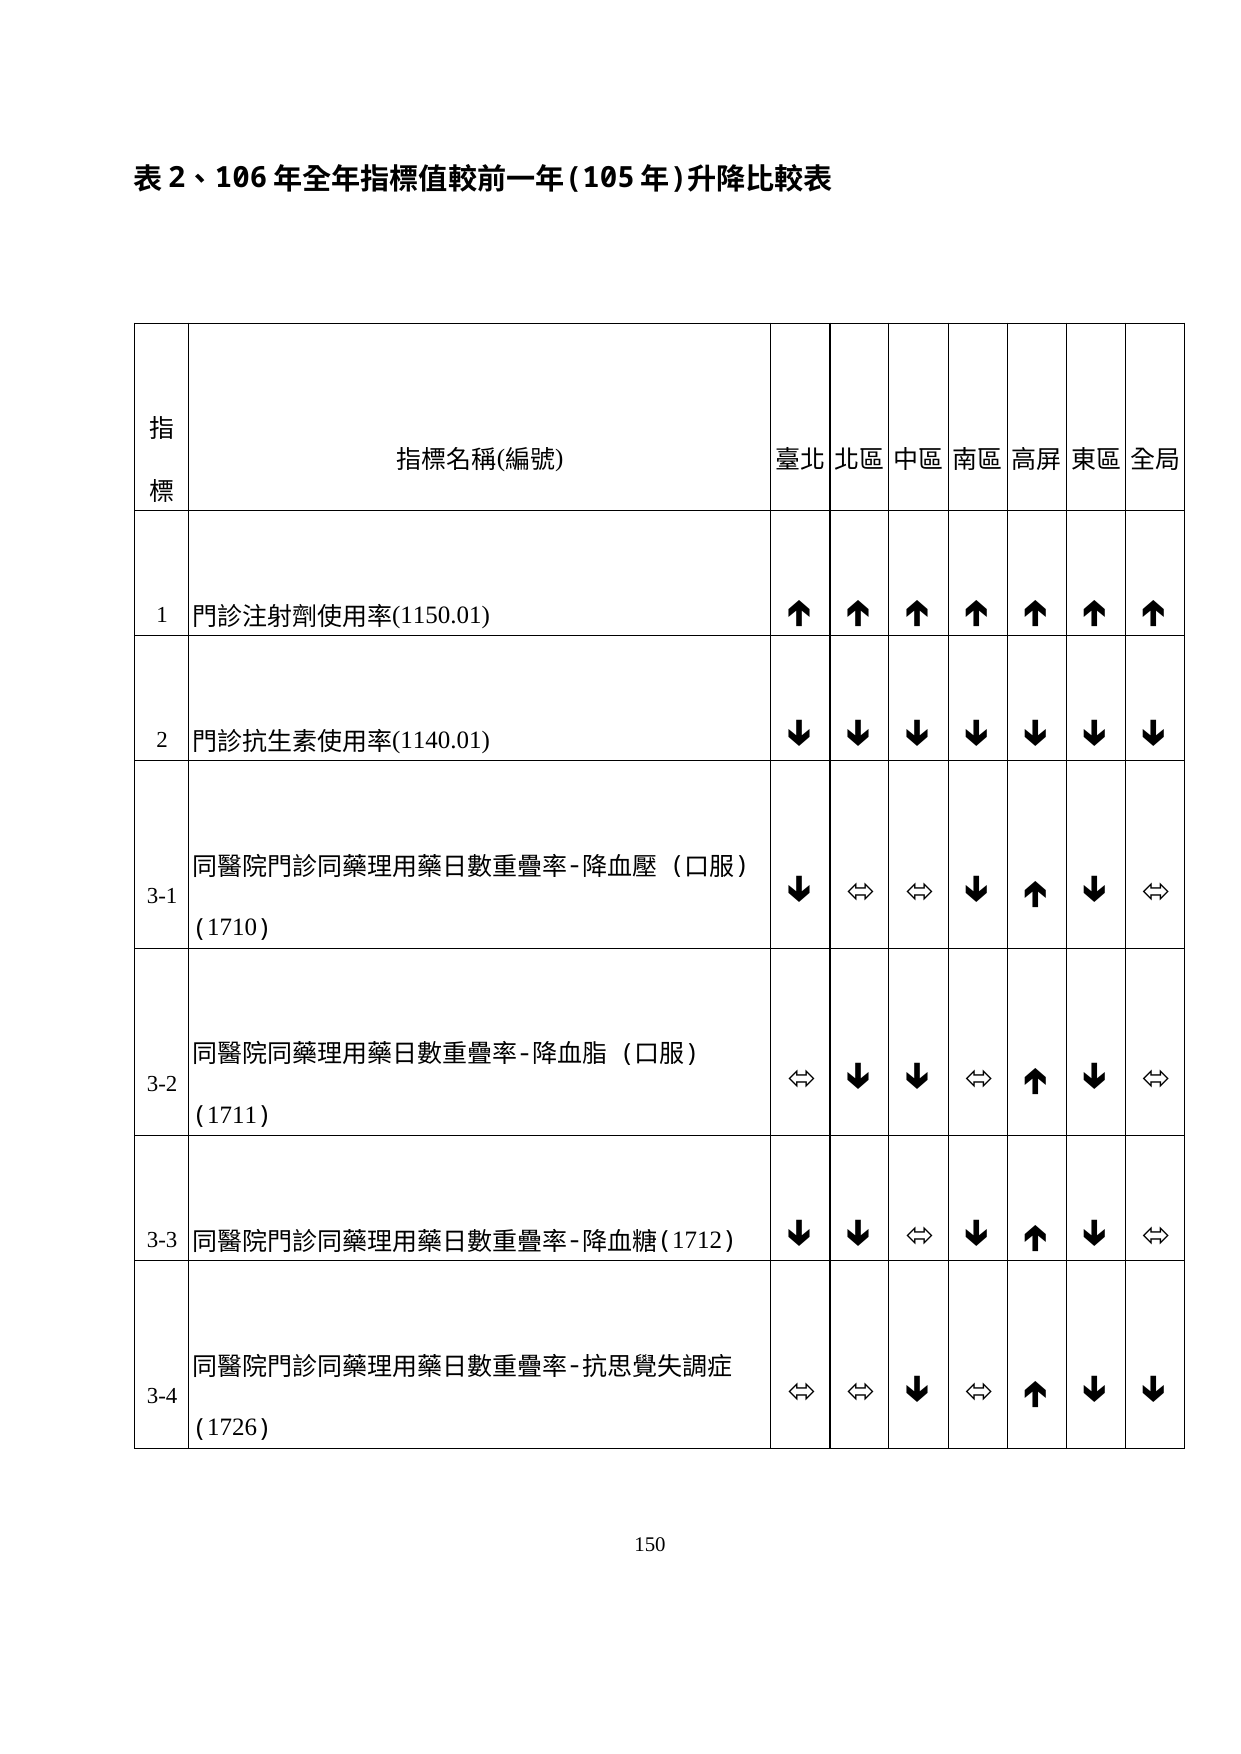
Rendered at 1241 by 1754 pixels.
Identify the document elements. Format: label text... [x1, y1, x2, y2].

table_cell  [771, 1136, 829, 1260]
table_cell  [831, 511, 888, 635]
table_cell 門診注射劑使用率(1150.01) [189, 511, 770, 635]
table_cell  [1067, 636, 1125, 760]
table_cell  [949, 761, 1007, 947]
table_cell 1 [135, 511, 188, 635]
table_cell  [1008, 1136, 1066, 1260]
table_header 高屏 [1008, 324, 1066, 510]
table_cell  [949, 636, 1007, 760]
table_cell  [889, 1261, 948, 1447]
table_cell  [771, 636, 829, 760]
table_header 指標名稱(編號) [189, 324, 770, 510]
table_cell  [831, 1136, 888, 1260]
table_cell 同醫院門診同藥理用藥日數重疊率-抗思覺失調症 (1726) [189, 1261, 770, 1447]
table_header 指標 [135, 324, 188, 510]
table_cell  [1067, 1136, 1125, 1260]
table_cell  [1067, 949, 1125, 1135]
table_header 全局 [1126, 324, 1184, 510]
table_cell  [1067, 761, 1125, 947]
table_header 臺北 [771, 324, 829, 510]
table_cell  [771, 761, 829, 947]
table_header 南區 [949, 324, 1007, 510]
table_cell  [1008, 1261, 1066, 1447]
table_cell  [771, 1261, 829, 1447]
table_cell  [1126, 636, 1184, 760]
table_cell  [889, 636, 948, 760]
table_cell 3-4 [135, 1261, 188, 1447]
table_cell  [1008, 761, 1066, 947]
table_cell  [1008, 949, 1066, 1135]
table_cell  [831, 1261, 888, 1447]
table_cell  [1126, 1261, 1184, 1447]
table_cell  [831, 636, 888, 760]
table_cell 3-2 [135, 949, 188, 1135]
table_cell  [949, 949, 1007, 1135]
table_cell  [1126, 1136, 1184, 1260]
table_cell 同醫院同藥理用藥日數重疊率-降血脂 (口服)(1711) [189, 949, 770, 1135]
table_cell  [831, 761, 888, 947]
table_cell  [889, 949, 948, 1135]
table_cell 門診抗生素使用率(1140.01) [189, 636, 770, 760]
table_cell 同醫院門診同藥理用藥日數重疊率-降血壓 (口服)(1710) [189, 761, 770, 947]
table_cell  [889, 1136, 948, 1260]
table_cell  [949, 1136, 1007, 1260]
table_cell  [889, 761, 948, 947]
table_cell  [1126, 949, 1184, 1135]
table_cell  [1067, 1261, 1125, 1447]
table_cell 同醫院門診同藥理用藥日數重疊率-降血糖(1712) [189, 1136, 770, 1260]
table_cell  [1008, 511, 1066, 635]
table_cell  [1008, 636, 1066, 760]
table_cell  [889, 511, 948, 635]
table_cell  [771, 511, 829, 635]
table_cell 3-1 [135, 761, 188, 947]
table_cell 3-3 [135, 1136, 188, 1260]
table_cell  [949, 511, 1007, 635]
table_header 北區 [831, 324, 888, 510]
table_header 中區 [889, 324, 948, 510]
table_cell  [1067, 511, 1125, 635]
table_cell  [1126, 511, 1184, 635]
table_cell  [949, 1261, 1007, 1447]
table_header 東區 [1067, 324, 1125, 510]
table_cell 2 [135, 636, 188, 760]
table_cell  [1126, 761, 1184, 947]
subtitle 表2、106年全年指標值較前一年(105年)升降比較表 [133, 135, 1166, 197]
table_cell  [771, 949, 829, 1135]
table_cell  [831, 949, 888, 1135]
